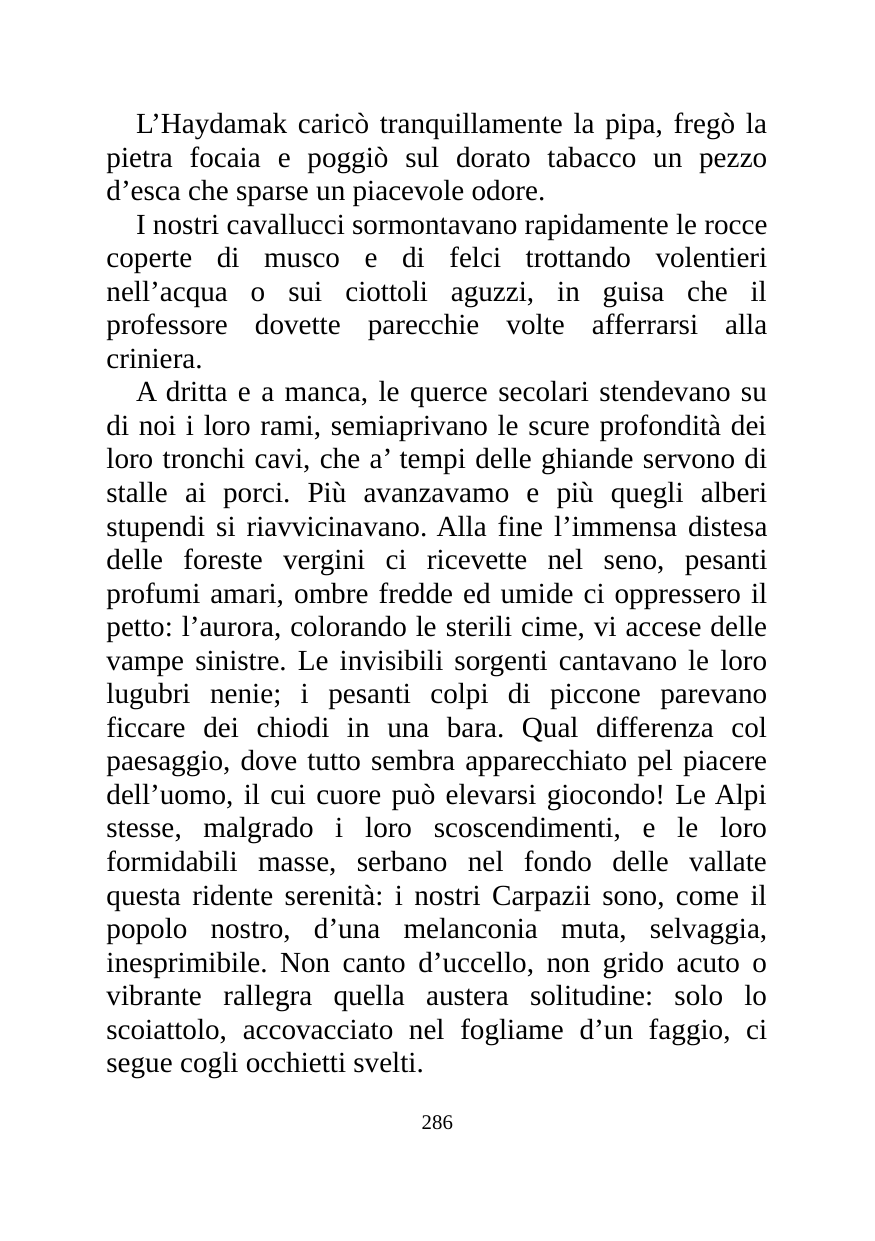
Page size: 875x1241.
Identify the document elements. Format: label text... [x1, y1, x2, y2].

text A dritta e a manca, le querce secolari stendevano su di noi i loro rami, semiaprivano le scure profondità dei loro tronchi cavi, che a’ tempi delle ghiande servono di stalle ai porci. Più avanzavamo e più quegli alberi stupendi si riavvicinavano. Alla fine l’immensa distesa delle foreste vergini ci ricevette nel seno, pesanti profumi amari, ombre fredde ed umide ci oppressero il petto: l’aurora, colorando le sterili cime, vi accese delle vampe sinistre. Le invisibili sorgenti cantavano le loro lugubri nenie; i pesanti colpi di piccone parevano ficcare dei chiodi in una bara. Qual differenza col paesaggio, dove tutto sembra apparecchiato pel piacere dell’uomo, il cui cuore può elevarsi giocondo! Le Alpi stesse, malgrado i loro scoscendimenti, e le loro formidabili masse, serbano nel fondo delle vallate questa ridente serenità: i nostri Carpazii sono, come il popolo nostro, d’una melanconia muta, selvaggia, inesprimibile. Non canto d’uccello, non grido acuto o vibrante rallegra quella austera solitudine: solo lo scoiattolo, accovacciato nel fogliame d’un faggio, ci segue cogli occhietti svelti. [106, 374, 768, 1079]
text I nostri cavallucci sormontavano rapidamente le rocce coperte di musco e di felci trottando volentieri nell’acqua o sui ciottoli aguzzi, in guisa che il professore dovette parecchie volte afferrarsi alla criniera. [106, 207, 768, 374]
text L’Haydamak caricò tranquillamente la pipa, fregò la pietra focaia e poggiò sul dorato tabacco un pezzo d’esca che sparse un piacevole odore. [106, 106, 768, 207]
